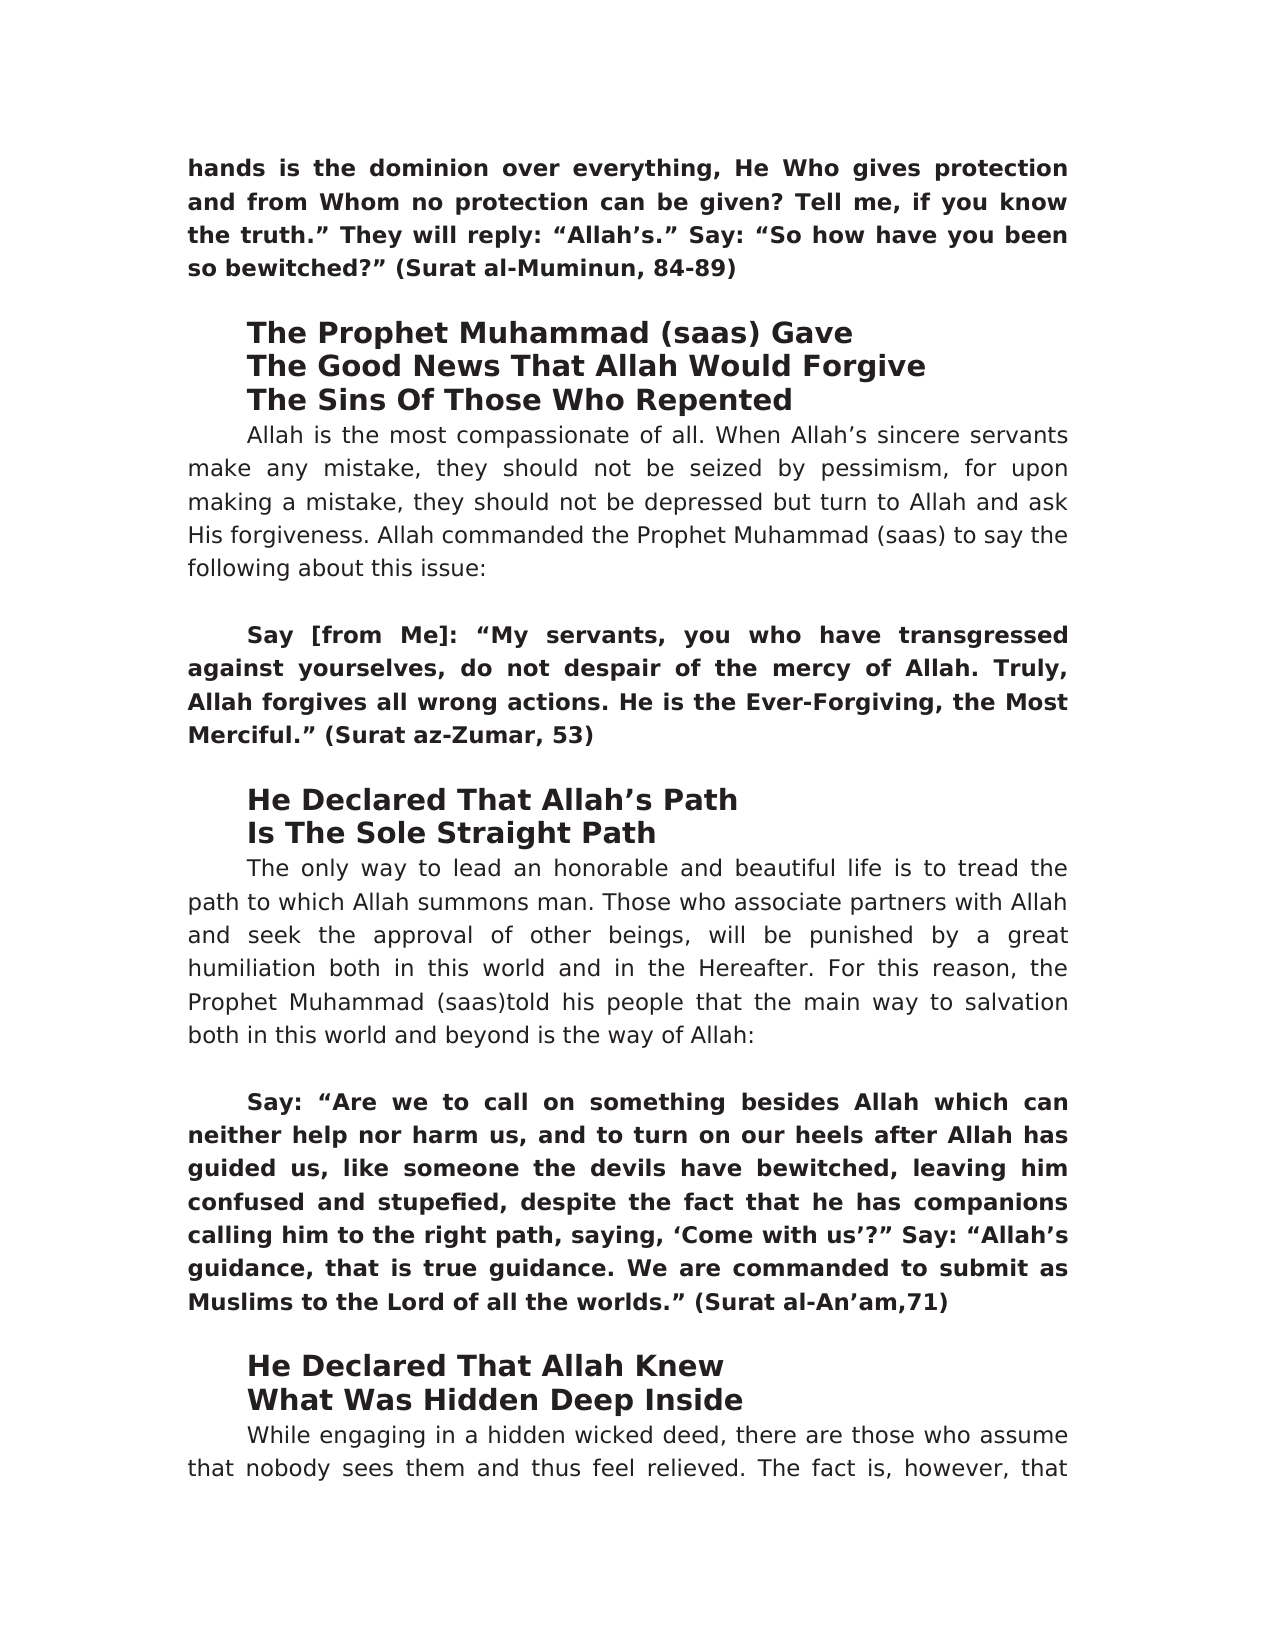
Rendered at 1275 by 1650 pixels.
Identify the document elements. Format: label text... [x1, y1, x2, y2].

text What Was Hidden Deep Inside [187, 1383, 1070, 1417]
text He Declared That Allah Knew [187, 1350, 1070, 1383]
text Say: “Are we to call on something besides Allah which can neither help nor harm us, and to turn on our heels after Allah has guided us, like someone the devils have bewitched, leaving him confused and stupefied, despite the fact that he has companions calling him to the right path, saying, ‘Come with us’?” Say: “Allah’s guidance, that is true guidance. We are commanded to submit as Muslims to the Lord of all the worlds.” (Surat al-An’am,71) [187, 1083, 1070, 1317]
text The Prophet Muhammad (saas) Gave [187, 317, 1070, 350]
text The only way to lead an honorable and beautiful life is to tread the path to which Allah summons man. Those who associate partners with Allah and seek the approval of other beings, will be punished by a great humiliation both in this world and in the Hereafter. For this reason, the Prophet Muhammad (saas)told his people that the main way to salvation both in this world and beyond is the way of Allah: [187, 850, 1070, 1050]
text He Declared That Allah’s Path [187, 783, 1070, 817]
text hands is the dominion over everything, He Who gives protection and from Whom no protection can be given? Tell me, if you know the truth.” They will reply: “Allah’s.” Say: “So how have you been so bewitched?” (Surat al-Muminun, 84-89) [187, 150, 1070, 283]
text Is The Sole Straight Path [187, 817, 1070, 850]
text Allah is the most compassionate of all. When Allah’s sincere servants make any mistake, they should not be seized by pessimism, for upon making a mistake, they should not be depressed but turn to Allah and ask His forgiveness. Allah commanded the Prophet Muhammad (saas) to say the following about this issue: [187, 417, 1070, 583]
text Say [from Me]: “My servants, you who have transgressed against yourselves, do not despair of the mercy of Allah. Truly, Allah forgives all wrong actions. He is the Ever-Forgiving, the Most Merciful.” (Surat az-Zumar, 53) [187, 617, 1070, 750]
text The Sins Of Those Who Repented [187, 383, 1070, 417]
text While engaging in a hidden wicked deed, there are those who assume that nobody sees them and thus feel relieved. The fact is, however, that [187, 1417, 1070, 1483]
text The Good News That Allah Would Forgive [187, 350, 1070, 383]
